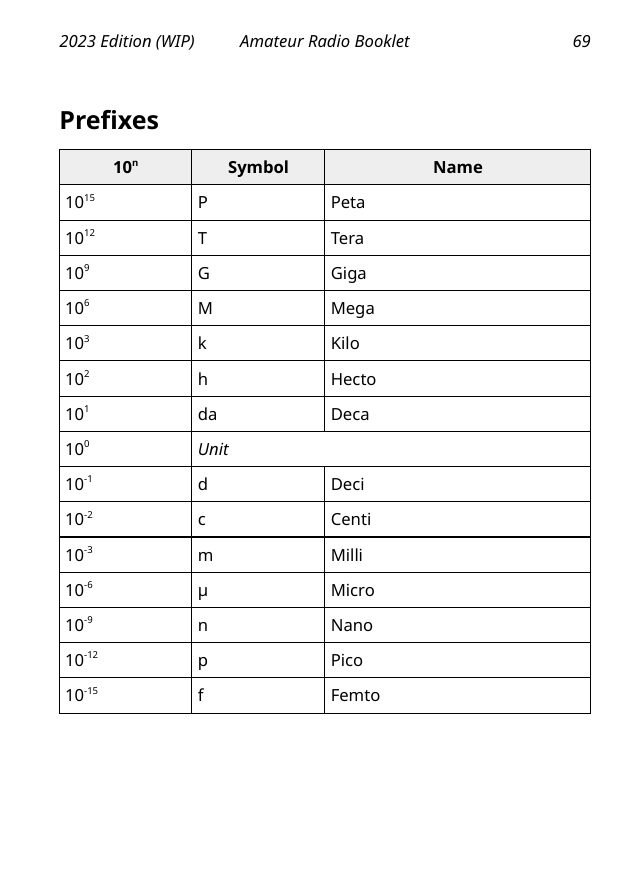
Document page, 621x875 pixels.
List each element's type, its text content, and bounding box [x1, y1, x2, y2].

table_cell n [192, 608, 324, 642]
table_cell 1015 [60, 185, 191, 219]
table_cell 10-12 [60, 643, 191, 677]
table_cell d [192, 467, 324, 501]
table_cell Hecto [325, 361, 590, 396]
table_cell 101 [60, 397, 191, 431]
table_cell Nano [325, 608, 590, 642]
table_cell Kilo [325, 326, 590, 360]
table_cell 10-1 [60, 467, 191, 501]
table_cell M [192, 291, 324, 325]
table_cell Milli [325, 538, 590, 572]
table_cell Peta [325, 185, 590, 219]
table_cell Centi [325, 502, 590, 536]
table_header Name [325, 150, 590, 184]
table_cell 10-3 [60, 538, 191, 572]
table_cell Mega [325, 291, 590, 325]
table_cell 10-15 [60, 678, 191, 712]
table_cell Micro [325, 573, 590, 607]
table_cell Femto [325, 678, 590, 712]
table_cell 1012 [60, 221, 191, 255]
table_cell Giga [325, 256, 590, 290]
table_cell Pico [325, 643, 590, 677]
table_header 10n [60, 150, 191, 184]
table_cell 10-6 [60, 573, 191, 607]
table_cell 102 [60, 361, 191, 396]
table_cell da [192, 397, 324, 431]
table_cell Deci [325, 467, 590, 501]
table_cell c [192, 502, 324, 536]
table_header Symbol [192, 150, 324, 184]
table_cell 100 [60, 432, 191, 466]
table_cell 10-9 [60, 608, 191, 642]
table_cell P [192, 185, 324, 219]
subtitle Prefixes [59, 102, 591, 137]
table_cell 106 [60, 291, 191, 325]
table_cell G [192, 256, 324, 290]
table_cell µ [192, 573, 324, 607]
table_cell Unit [192, 432, 590, 466]
table_cell 10-2 [60, 502, 191, 536]
table_cell T [192, 221, 324, 255]
table_cell Tera [325, 221, 590, 255]
table_cell m [192, 538, 324, 572]
table_cell h [192, 361, 324, 396]
table_cell Deca [325, 397, 590, 431]
table_cell k [192, 326, 324, 360]
table_cell 103 [60, 326, 191, 360]
table_cell f [192, 678, 324, 712]
table_cell p [192, 643, 324, 677]
table_cell 109 [60, 256, 191, 290]
